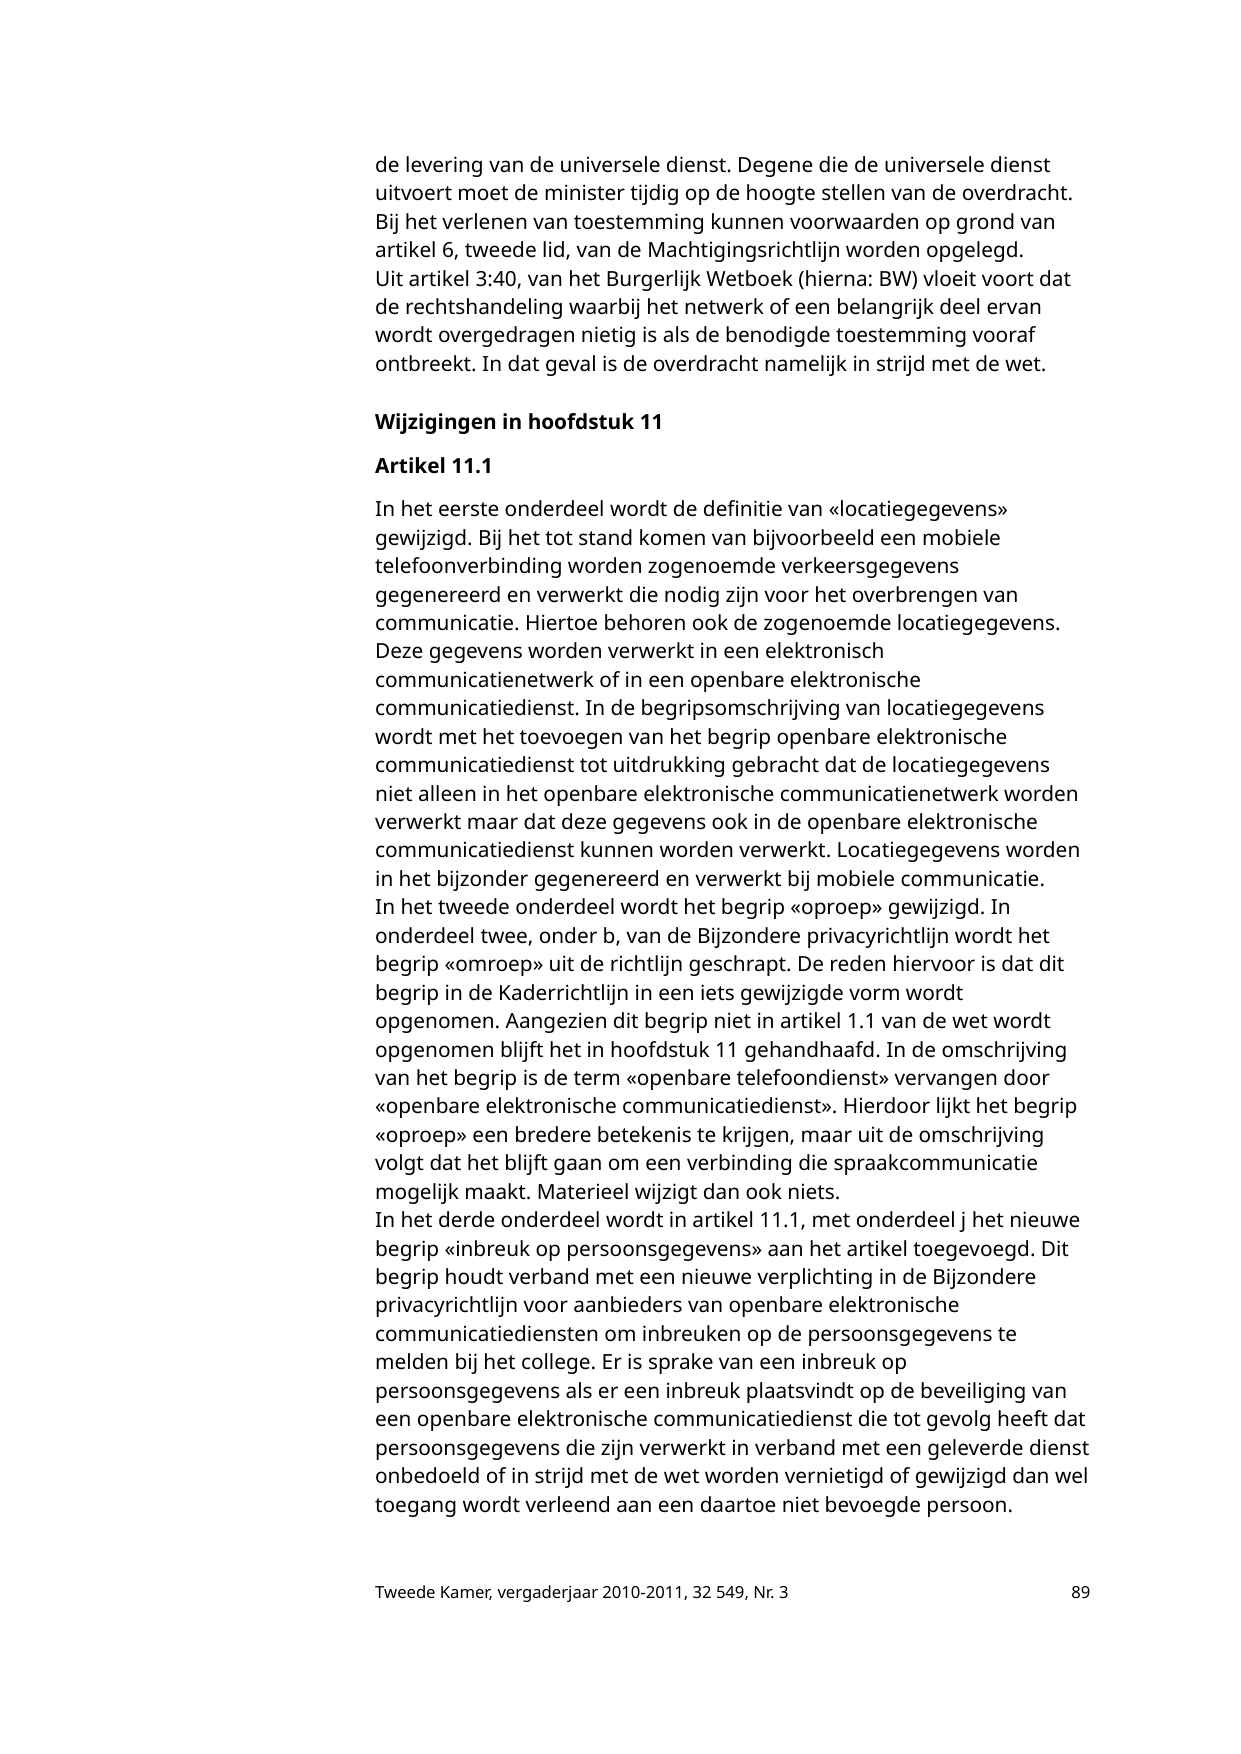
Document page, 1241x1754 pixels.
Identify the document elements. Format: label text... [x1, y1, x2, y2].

text Wijzigingen in hoofdstuk 11 [375, 407, 1090, 436]
text Artikel 11.1 [375, 451, 1090, 479]
text de levering van de universele dienst. Degene die de universele dienst uitvoert moet de minister tijdig op de hoogte stellen van de overdracht. Bij het verlenen van toestemming kunnen voorwaarden op grond van artikel 6, tweede lid, van de Machtigingsrichtlijn worden opgelegd. [375, 150, 1090, 264]
text In het derde onderdeel wordt in artikel 11.1, met onderdeel j het nieuwe begrip «inbreuk op persoonsgegevens» aan het artikel toegevoegd. Dit begrip houdt verband met een nieuwe verplichting in de Bijzondere privacyrichtlijn voor aanbieders van openbare elektronische communicatiediensten om inbreuken op de persoonsgegevens te melden bij het college. Er is sprake van een inbreuk op persoonsgegevens als er een inbreuk plaatsvindt op de beveiliging van een openbare elektronische communicatiedienst die tot gevolg heeft dat persoonsgegevens die zijn verwerkt in verband met een geleverde dienst onbedoeld of in strijd met de wet worden vernietigd of gewijzigd dan wel toegang wordt verleend aan een daartoe niet bevoegde persoon. [375, 1205, 1090, 1518]
text In het tweede onderdeel wordt het begrip «oproep» gewijzigd. In onderdeel twee, onder b, van de Bijzondere privacyrichtlijn wordt het begrip «omroep» uit de richtlijn geschrapt. De reden hiervoor is dat dit begrip in de Kaderrichtlijn in een iets gewijzigde vorm wordt opgenomen. Aangezien dit begrip niet in artikel 1.1 van de wet wordt opgenomen blijft het in hoofdstuk 11 gehandhaafd. In de omschrijving van het begrip is de term «openbare telefoondienst» vervangen door «openbare elektronische communicatiedienst». Hierdoor lijkt het begrip «oproep» een bredere betekenis te krijgen, maar uit de omschrijving volgt dat het blijft gaan om een verbinding die spraakcommunicatie mogelijk maakt. Materieel wijzigt dan ook niets. [375, 892, 1090, 1205]
text Uit artikel 3:40, van het Burgerlijk Wetboek (hierna: BW) vloeit voort dat de rechtshandeling waarbij het netwerk of een belangrijk deel ervan wordt overgedragen nietig is als de benodigde toestemming vooraf ontbreekt. In dat geval is de overdracht namelijk in strijd met de wet. [375, 264, 1090, 377]
text In het eerste onderdeel wordt de definitie van «locatiegegevens» gewijzigd. Bij het tot stand komen van bijvoorbeeld een mobiele telefoonverbinding worden zogenoemde verkeersgegevens gegenereerd en verwerkt die nodig zijn voor het overbrengen van communicatie. Hiertoe behoren ook de zogenoemde locatiegegevens. Deze gegevens worden verwerkt in een elektronisch communicatienetwerk of in een openbare elektronische communicatiedienst. In de begripsomschrijving van locatiegegevens wordt met het toevoegen van het begrip openbare elektronische communicatiedienst tot uitdrukking gebracht dat de locatiegegevens niet alleen in het openbare elektronische communicatienetwerk worden verwerkt maar dat deze gegevens ook in de openbare elektronische communicatiedienst kunnen worden verwerkt. Locatiegegevens worden in het bijzonder gegenereerd en verwerkt bij mobiele communicatie. [375, 494, 1090, 892]
